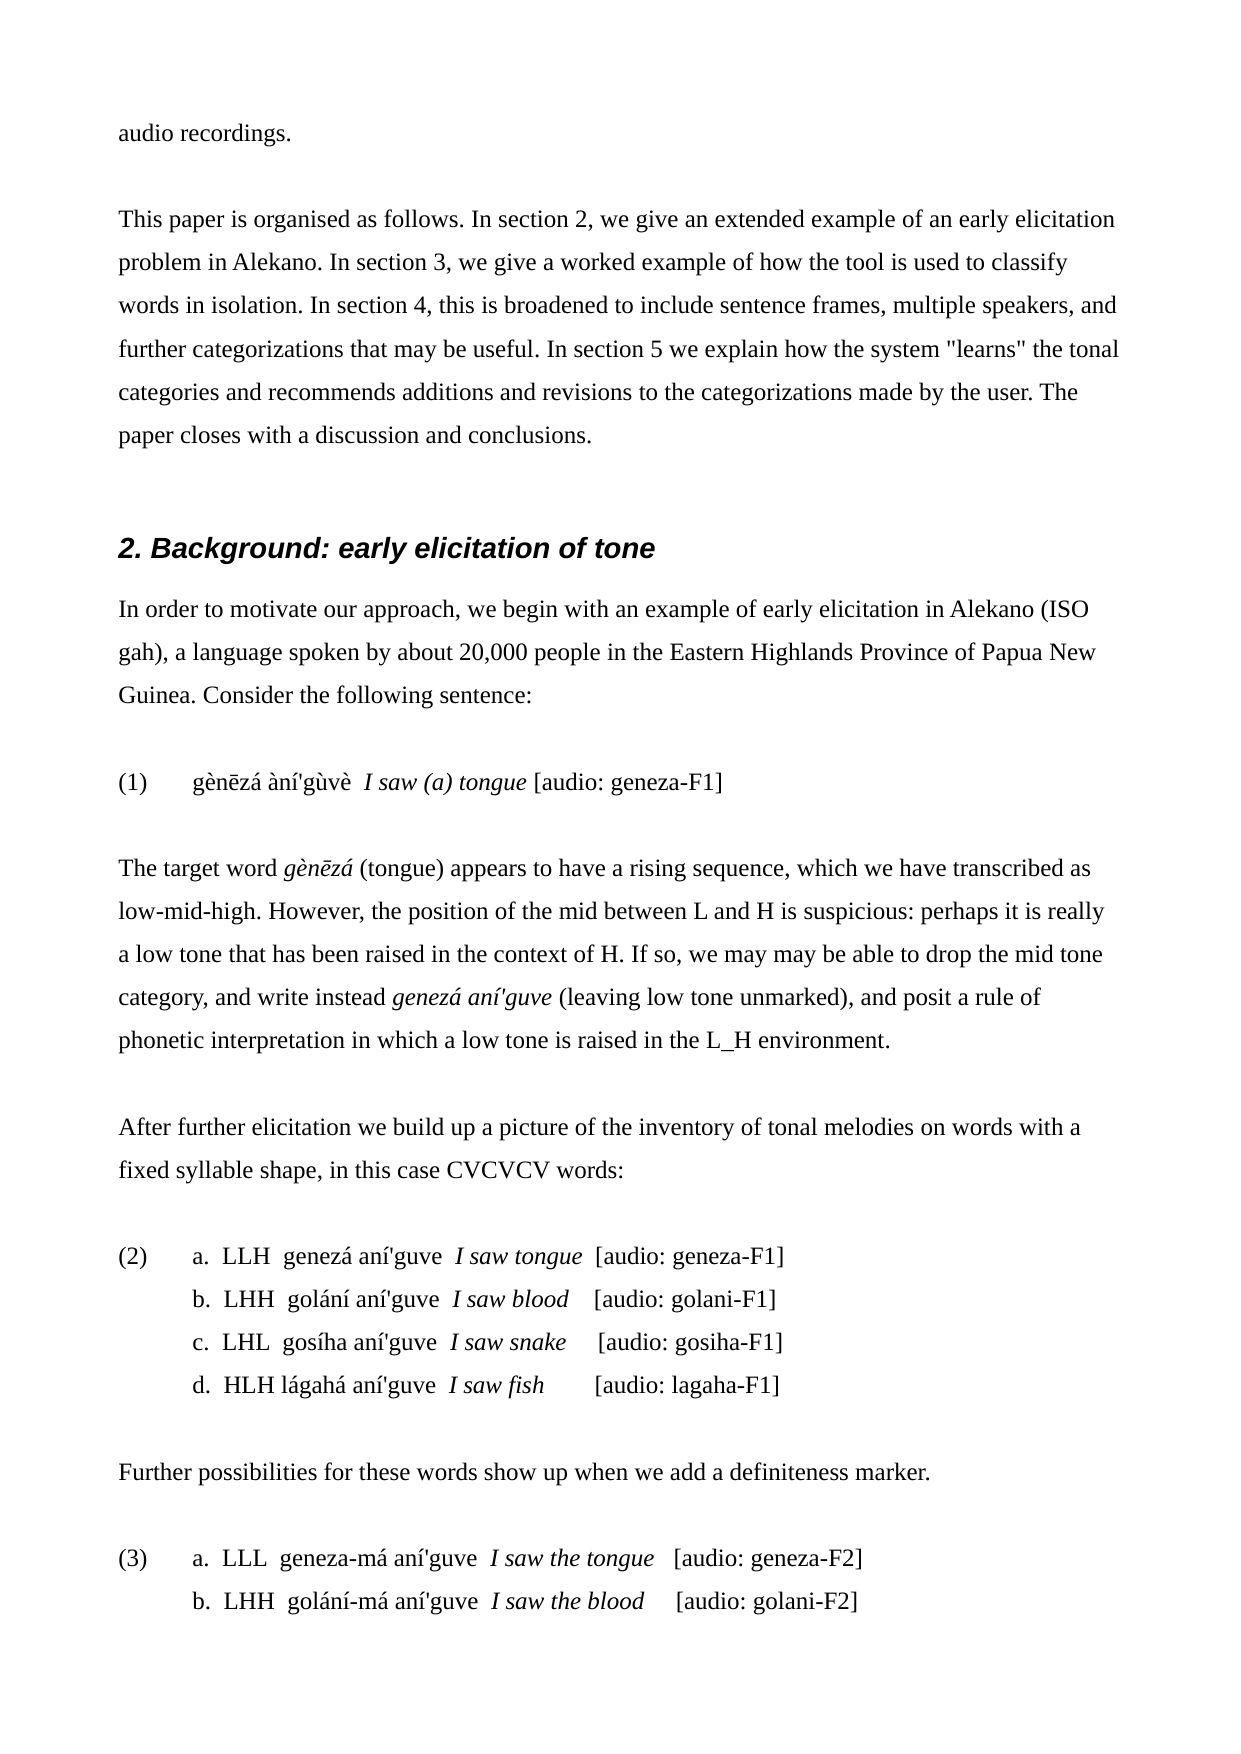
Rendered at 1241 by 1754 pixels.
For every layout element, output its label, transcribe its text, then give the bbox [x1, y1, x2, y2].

text After further elicitation we build up a picture of the inventory of tonal melodies on words with a fixed syllable shape, in this case CVCVCV words: [118, 1112, 1122, 1183]
text (2) a. LLH genezá aní'guve I saw tongue [audio: geneza-F1] [118, 1241, 1122, 1270]
text (1) gènēzá àní'gùvè I saw (a) tongue [audio: geneza-F1] [118, 767, 1122, 795]
text (3) a. LLL geneza-má aní'guve I saw the tongue [audio: geneza-F2] [118, 1543, 1122, 1572]
text b. LHH golání aní'guve I saw blood [audio: golani-F1] [118, 1284, 1122, 1313]
text The target word gènēzá (tongue) appears to have a rising sequence, which we have transcribed as low-mid-high. However, the position of the mid between L and H is suspicious: perhaps it is really a low tone that has been raised in the context of H. If so, we may may be able to drop the mid tone category, and write instead genezá aní'guve (leaving low tone unmarked), and posit a rule of phonetic interpretation in which a low tone is raised in the L_H environment. [118, 853, 1122, 1054]
text d. HLH lágahá aní'guve I saw fish [audio: lagaha-F1] [118, 1370, 1122, 1399]
text audio recordings. [118, 118, 1122, 147]
text In order to motivate our approach, we begin with an example of early elicitation in Alekano (ISO gah), a language spoken by about 20,000 people in the Eastern Highlands Province of Papua New Guinea. Consider the following sentence: [118, 594, 1122, 709]
text b. LHH golání-má aní'guve I saw the blood [audio: golani-F2] [118, 1586, 1122, 1615]
text Further possibilities for these words show up when we add a definiteness marker. [118, 1457, 1122, 1485]
text This paper is organised as follows. In section 2, we give an extended example of an early elicitation problem in Alekano. In section 3, we give a worked example of how the tool is used to classify words in isolation. In section 4, this is broadened to include sentence frames, multiple speakers, and further categorizations that may be useful. In section 5 we explain how the system "learns" the tonal categories and recommends additions and revisions to the categorizations made by the user. The paper closes with a discussion and conclusions. [118, 204, 1122, 449]
subtitle 2. Background: early elicitation of tone [118, 531, 1122, 565]
text c. LHL gosíha aní'guve I saw snake [audio: gosiha-F1] [118, 1327, 1122, 1356]
